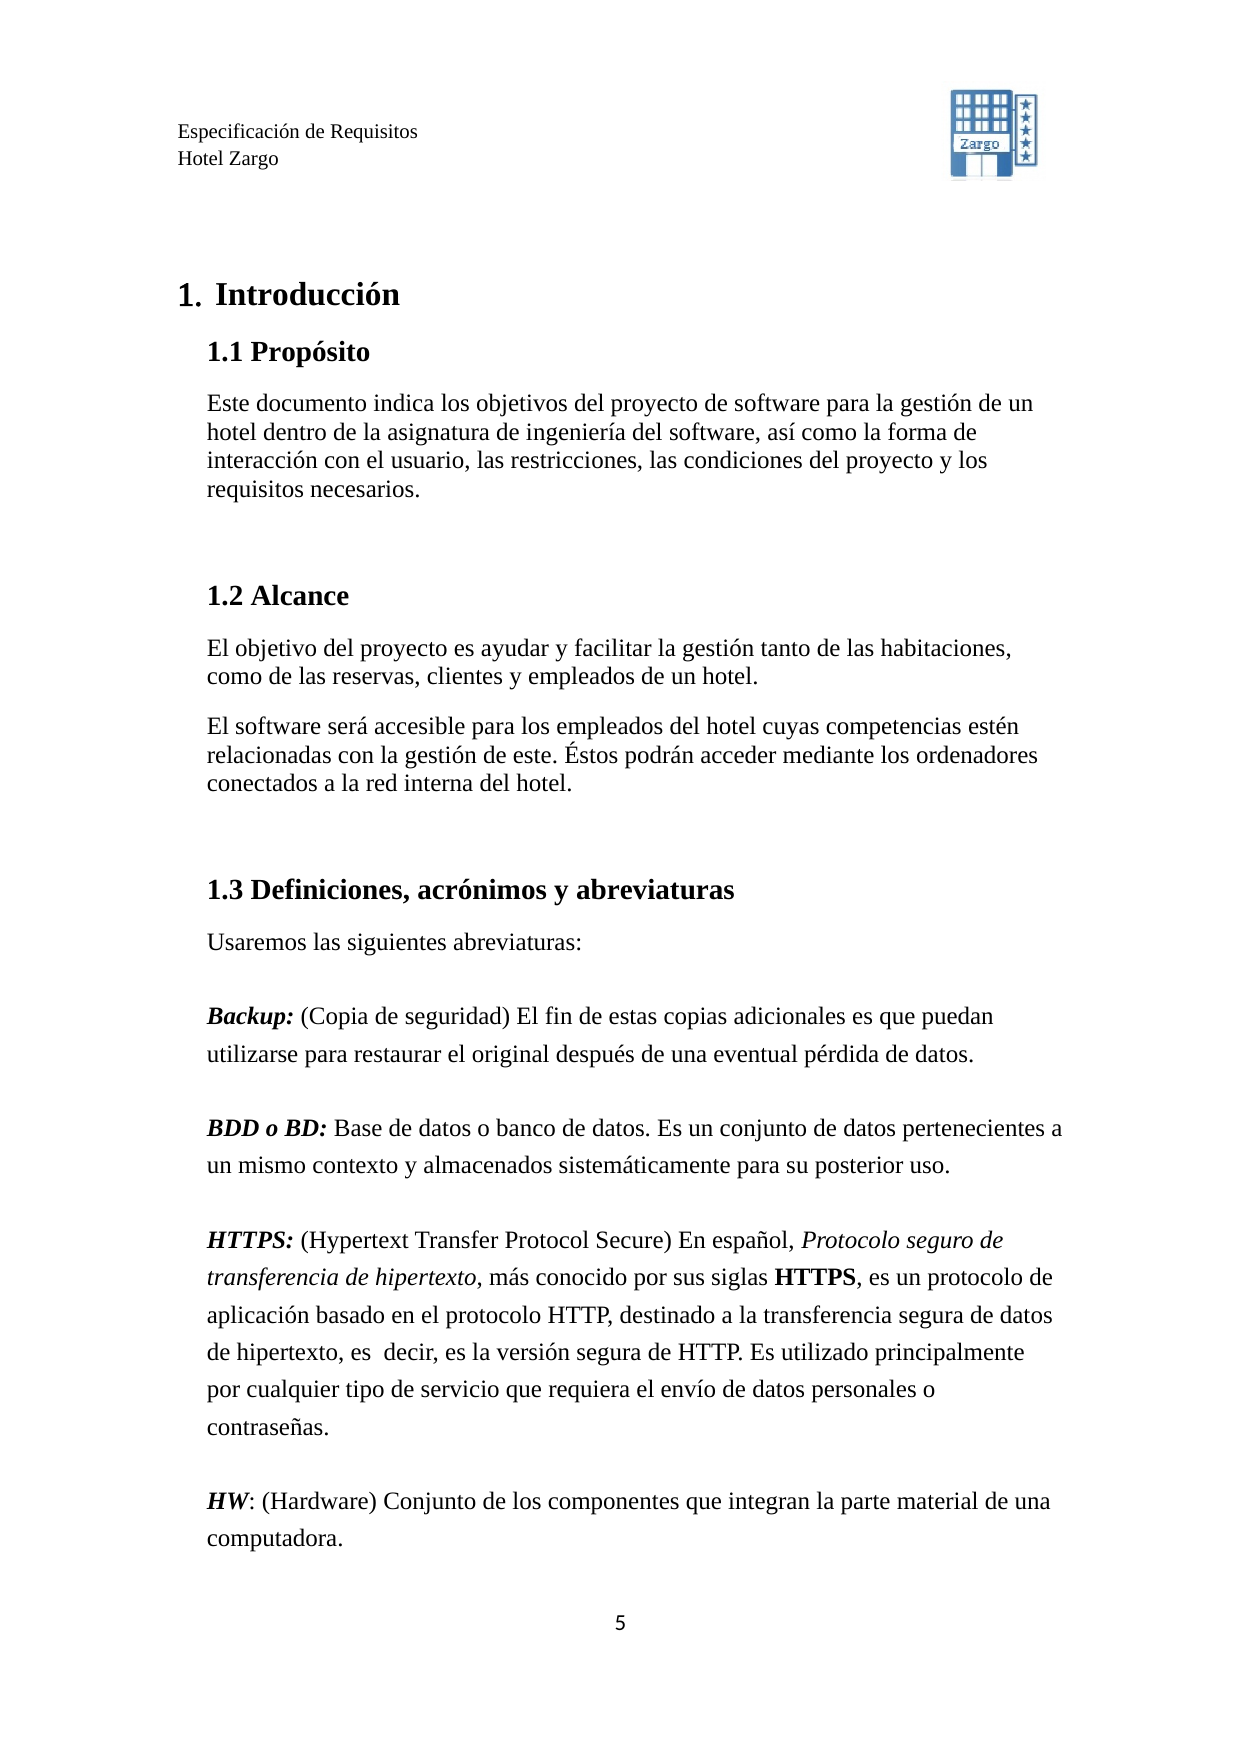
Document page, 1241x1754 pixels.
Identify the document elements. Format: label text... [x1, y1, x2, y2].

text Usaremos las siguientes abreviaturas: Backup: (Copia de seguridad) El fin de estas copias adicionales es que puedan utilizarse para restaurar el original después de una eventual pérdida de datos. BDD o BD: Base de datos o banco de datos. Es un conjunto de datos pertenecientes a un mismo contexto y almacenados sistemáticamente para su posterior uso. HTTPS: (Hypertext Transfer Protocol Secure) En español, Protocolo seguro de transferencia de hipertexto, más conocido por sus siglas HTTPS, es un protocolo de aplicación basado en el protocolo HTTP, destinado a la transferencia segura de datos de hipertexto, es decir, es la versión segura de HTTP. Es utilizado principalmente por cualquier tipo de servicio que requiera el envío de datos personales o contraseñas. HW: (Hardware) Conjunto de los componentes que integran la parte material de una computadora. [207, 927, 1063, 1552]
text 1.2 Alcance [207, 578, 1063, 612]
list Introducción [177, 274, 1063, 313]
text El objetivo del proyecto es ayudar y facilitar la gestión tanto de las habitaciones, como de las reservas, clientes y empleados de un hotel. [207, 633, 1063, 690]
text El software será accesible para los empleados del hotel cuyas competencias estén relacionadas con la gestión de este. Éstos podrán acceder mediante los ordenadores conectados a la red interna del hotel. [207, 711, 1063, 797]
text Este documento indica los objetivos del proyecto de software para la gestión de un hotel dentro de la asignatura de ingeniería del software, así como la forma de interacción con el usuario, las restricciones, las condiciones del proyecto y los requisitos necesarios. [207, 388, 1063, 503]
text 1.3 Definiciones, acrónimos y abreviaturas [207, 872, 1063, 906]
text 1.1 Propósito [207, 334, 1063, 367]
picture [941, 81, 1046, 181]
